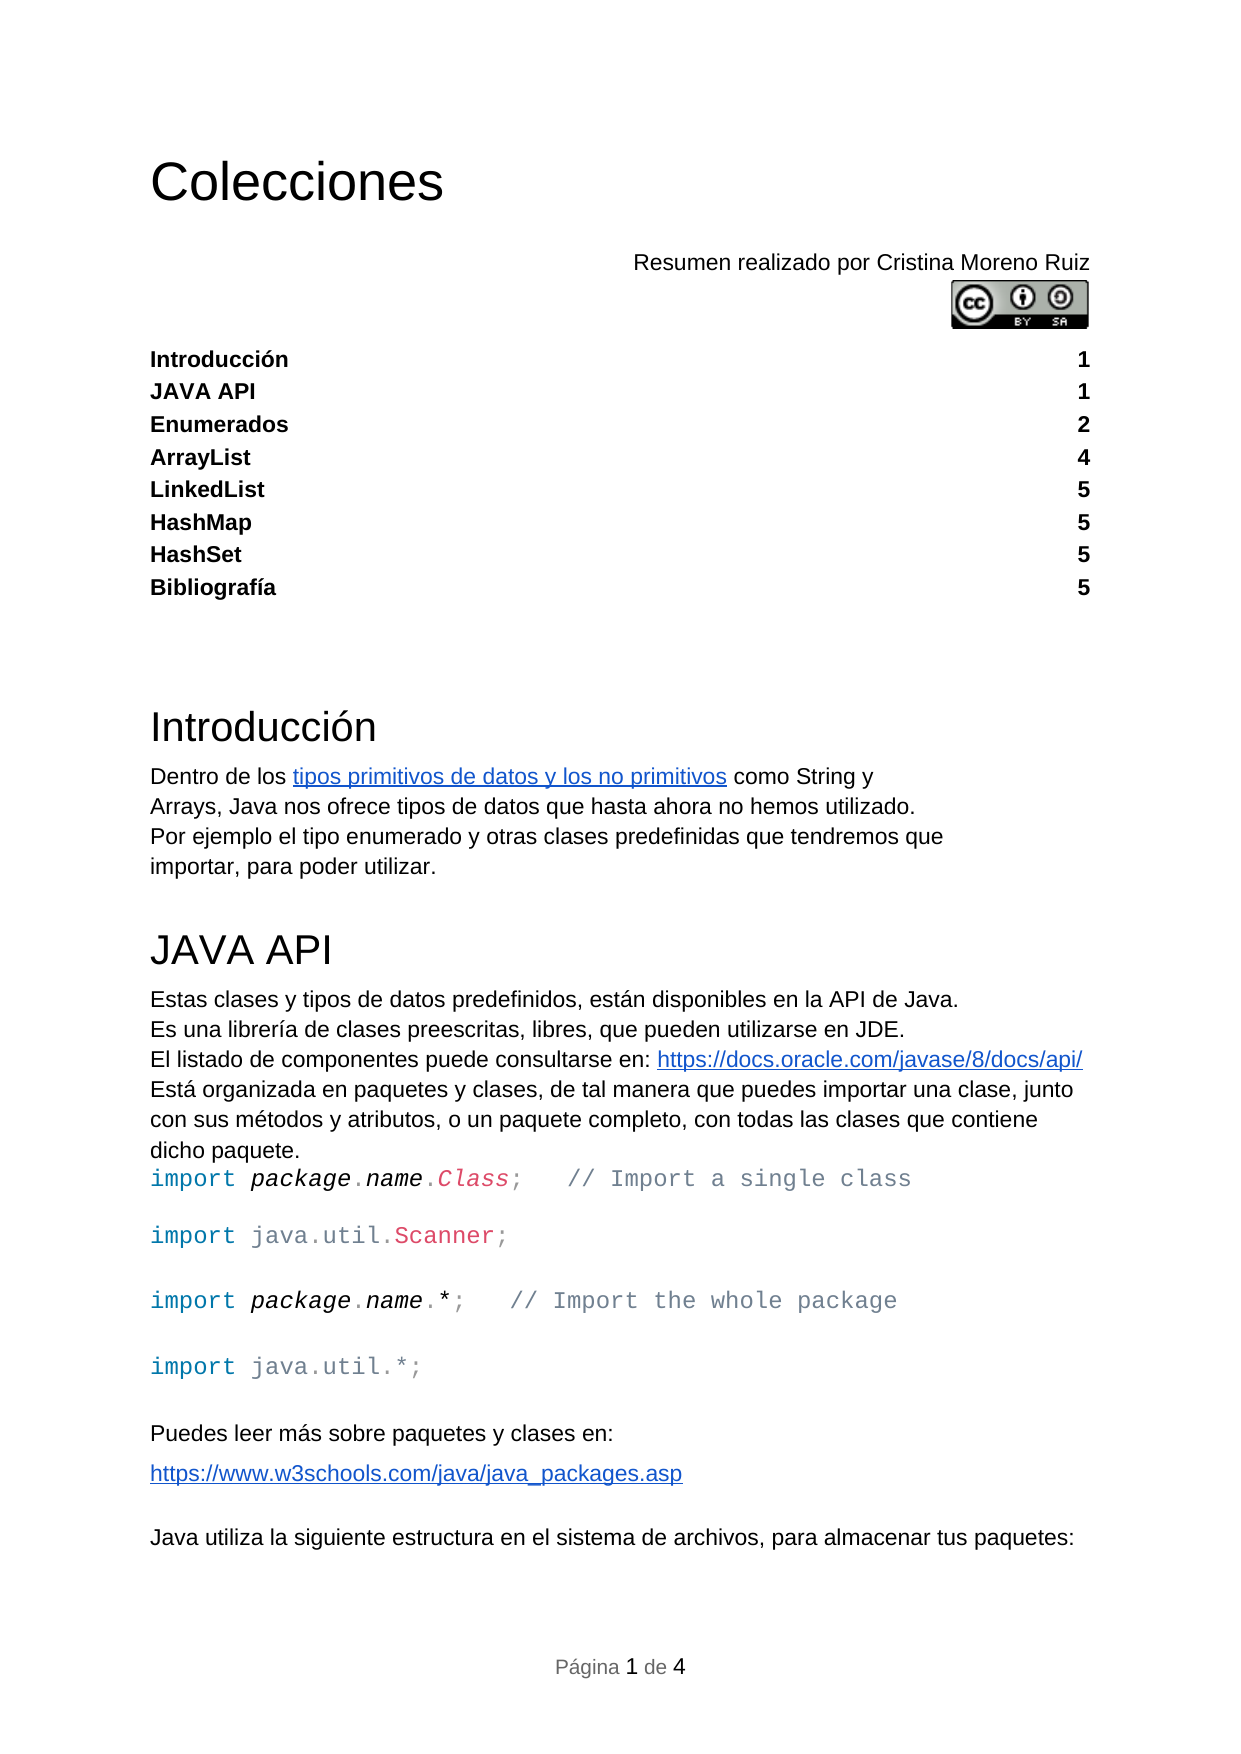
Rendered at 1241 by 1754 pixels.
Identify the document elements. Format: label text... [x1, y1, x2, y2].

text Dentro de los tipos primitivos de datos y los no primitivos como String y [150, 763, 1090, 789]
text import java.util.*; [150, 1354, 1090, 1382]
text Puedes leer más sobre paquetes y clases en: https://www.w3schools.com/java/java_packages.asp [150, 1420, 1090, 1486]
text Java utiliza la siguiente estructura en el sistema de archivos, para almacenar tus paquetes: [150, 1524, 1090, 1551]
text HashMap 5 [150, 509, 1090, 535]
text Es una librería de clases preescritas, libres, que pueden utilizarse en JDE. [150, 1016, 1090, 1042]
text Resumen realizado por Cristina Moreno Ruiz [150, 249, 1090, 275]
text Enumerados 2 [150, 411, 1090, 437]
text LinkedList 5 [150, 476, 1090, 502]
text Está organizada en paquetes y clases, de tal manera que puedes importar una clase, junto con sus métodos y atributos, o un paquete completo, con todas las clases que contiene dicho paquete. [150, 1076, 1090, 1163]
text HashSet 5 [150, 541, 1090, 568]
text Arrays, Java nos ofrece tipos de datos que hasta ahora no hemos utilizado. [150, 793, 1090, 819]
text El listado de componentes puede consultarse en: https://docs.oracle.com/javase/8/docs/api/ [150, 1046, 1090, 1072]
text Estas clases y tipos de datos predefinidos, están disponibles en la API de Java. [150, 986, 1090, 1012]
text ArrayList 4 [150, 443, 1090, 470]
text import java.util.Scanner; [150, 1223, 1090, 1250]
subtitle Introducción [150, 702, 1090, 750]
text Introducción 1 [150, 346, 1090, 372]
text Bibliografía 5 [150, 574, 1090, 600]
title Colecciones [150, 150, 1090, 212]
text importar, para poder utilizar. [150, 853, 1090, 880]
subtitle JAVA API [150, 925, 1090, 973]
text JAVA API 1 [150, 378, 1090, 404]
text import package.name.Class; // Import a single class [150, 1167, 1090, 1194]
picture [951, 280, 1089, 329]
text Por ejemplo el tipo enumerado y otras clases predefinidas que tendremos que [150, 823, 1090, 849]
text import package.name.*; // Import the whole package [150, 1289, 1090, 1316]
